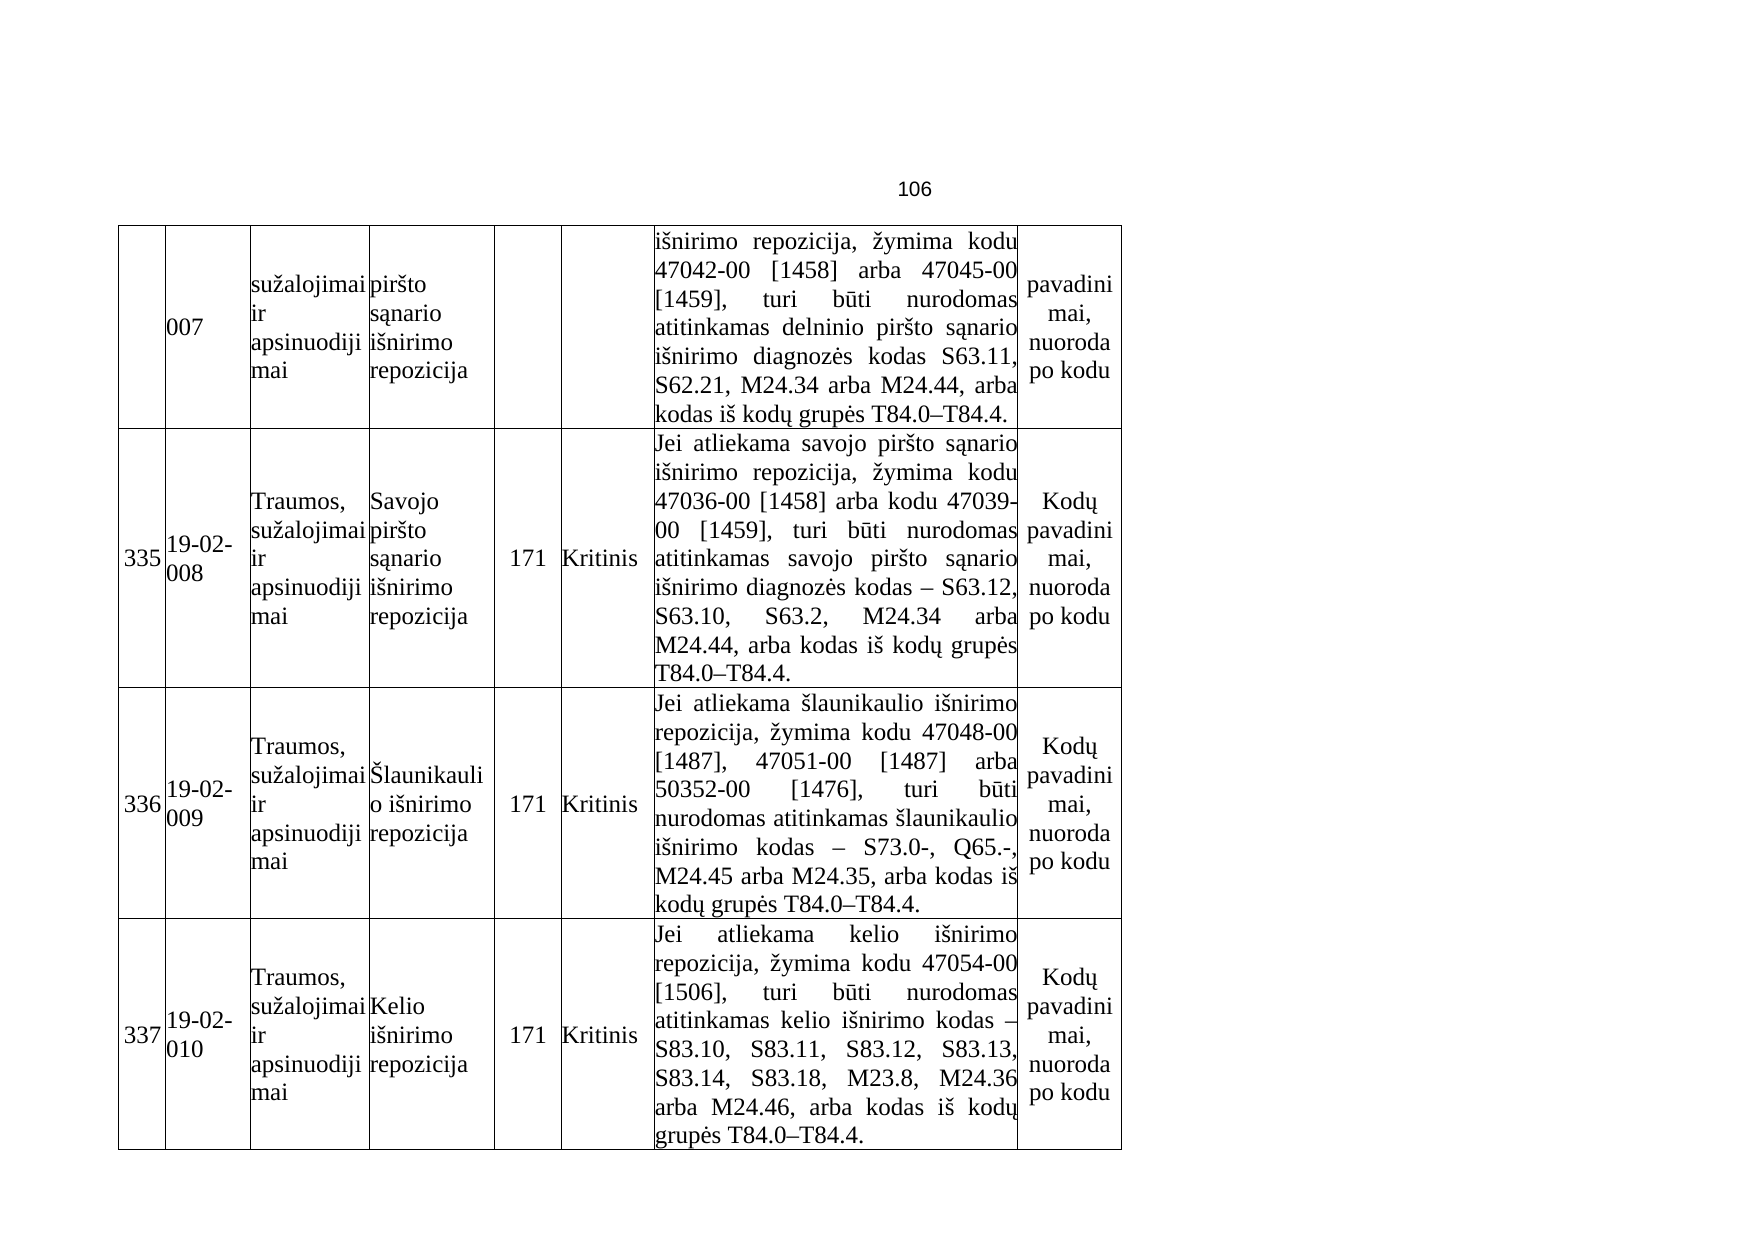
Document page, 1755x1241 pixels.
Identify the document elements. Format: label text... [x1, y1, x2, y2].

table_cell Traumos, sužalojimai ir apsinuodijimai [251, 688, 369, 918]
table_cell 171 [495, 429, 561, 687]
table_cell 171 [495, 688, 561, 918]
table_cell 337 [119, 919, 165, 1149]
table_cell Kritinis [562, 919, 654, 1149]
table_cell sužalojimai ir apsinuodijimai [251, 226, 369, 427]
table_cell Jei atliekama kelio išnirimo repozicija, žymima kodu 47054-00 [1506], turi būti nurodomas atitinkamas kelio išnirimo kodas – S83.10, S83.11, S83.12, S83.13, S83.14, S83.18, M23.8, M24.36 arba M24.46, arba kodas iš kodų grupės T84.0–T84.4. [655, 919, 1017, 1149]
table_cell 007 [166, 226, 250, 427]
table_cell Jei atliekama šlaunikaulio išnirimo repozicija, žymima kodu 47048-00 [1487], 47051-00 [1487] arba 50352-00 [1476], turi būti nurodomas atitinkamas šlaunikaulio išnirimo kodas – S73.0-, Q65.-, M24.45 arba M24.35, arba kodas iš kodų grupės T84.0–T84.4. [655, 688, 1017, 918]
table_cell Kritinis [562, 429, 654, 687]
table_cell [495, 226, 561, 427]
table_cell Traumos, sužalojimai ir apsinuodijimai [251, 919, 369, 1149]
table_cell Kritinis [562, 688, 654, 918]
table_cell 19-02-008 [166, 429, 250, 687]
table_cell Šlaunikaulio išnirimo repozicija [370, 688, 494, 918]
table_cell Savojo piršto sąnario išnirimo repozicija [370, 429, 494, 687]
table_cell pavadinimai, nuoroda po kodu [1018, 226, 1121, 427]
table_cell Kodų pavadinimai, nuoroda po kodu [1018, 919, 1121, 1149]
table_cell Jei atliekama savojo piršto sąnario išnirimo repozicija, žymima kodu 47036-00 [1458] arba kodu 47039-00 [1459], turi būti nurodomas atitinkamas savojo piršto sąnario išnirimo diagnozės kodas – S63.12, S63.10, S63.2, M24.34 arba M24.44, arba kodas iš kodų grupės T84.0–T84.4. [655, 429, 1017, 687]
table_cell 336 [119, 688, 165, 918]
table_cell 19-02-010 [166, 919, 250, 1149]
table_cell Kodų pavadinimai, nuoroda po kodu [1018, 429, 1121, 687]
table_cell 19-02-009 [166, 688, 250, 918]
table_cell 171 [495, 919, 561, 1149]
table_cell [562, 226, 654, 427]
table_cell Kelio išnirimo repozicija [370, 919, 494, 1149]
table_cell [119, 226, 165, 427]
table_cell Traumos, sužalojimai ir apsinuodijimai [251, 429, 369, 687]
table_cell piršto sąnario išnirimo repozicija [370, 226, 494, 427]
table_cell išnirimo repozicija, žymima kodu 47042-00 [1458] arba 47045-00 [1459], turi būti nurodomas atitinkamas delninio piršto sąnario išnirimo diagnozės kodas S63.11, S62.21, M24.34 arba M24.44, arba kodas iš kodų grupės T84.0–T84.4. [655, 226, 1017, 427]
table_cell Kodų pavadinimai, nuoroda po kodu [1018, 688, 1121, 918]
table_cell 335 [119, 429, 165, 687]
